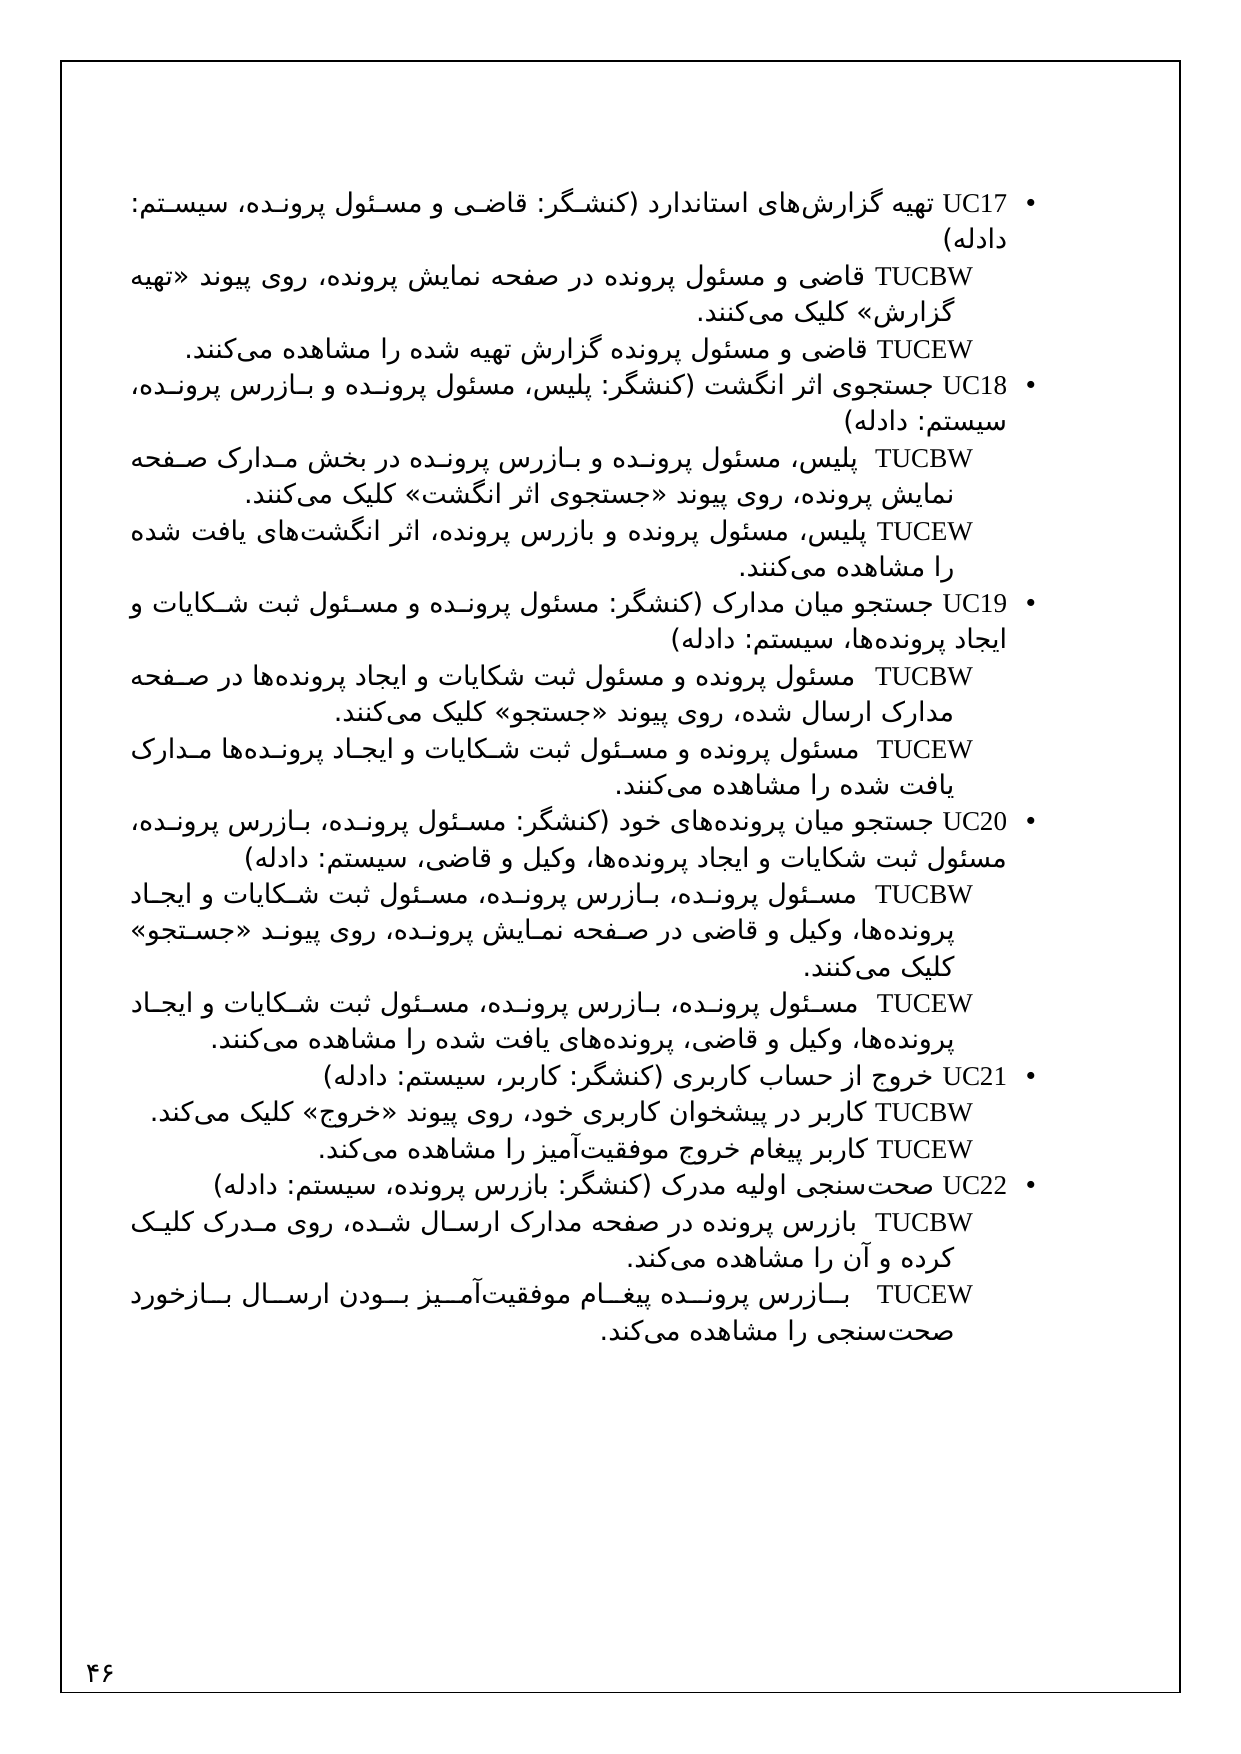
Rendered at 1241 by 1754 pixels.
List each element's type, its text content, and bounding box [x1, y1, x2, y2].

list TUCBW مسئول پرونده، بازرس پرونده، مسئول ثبت شکایات و ایجاد پرونده‌ها، وکیل و قاضی در صفحه نمایش پرونده، روی پیوند «جستجو» کلیک می‌کنند. [130, 878, 973, 982]
list TUCEW قاضی و مسئول پرونده گزارش تهیه شده را مشاهده می‌کنند. [130, 333, 973, 364]
list TUCEW مسئول پرونده و مسئول ثبت شکایات و ایجاد پرونده‌ها مدارک یافت شده را مشاهده می‌کنند. [130, 733, 973, 801]
list UC20 جستجو میان پرونده‌های خود (کنشگر: مسئول پرونده، بازرس پرونده، مسئول ثبت شکایات و ایجاد پرونده‌ها، وکیل و قاضی، سیستم: دادله) [130, 805, 1026, 873]
list UC17 تهیه گزارش‌های استاندارد (کنشگر: قاضی و مسئول پرونده، سیستم: دادله) [130, 187, 1026, 255]
list TUCEW مسئول پرونده، بازرس پرونده، مسئول ثبت شکایات و ایجاد پرونده‌ها، وکیل و قاضی، پرونده‌های یافت شده را مشاهده می‌کنند. [130, 987, 973, 1055]
list TUCBW کاربر در پیشخوان کاربری خود، روی پیوند «خروج» کلیک می‌کند. [130, 1096, 973, 1128]
list UC18 جستجوی اثر انگشت (کنشگر: پلیس، مسئول پرونده و بازرس پرونده، سیستم: دادله) [130, 369, 1026, 437]
list TUCBW مسئول پرونده و مسئول ثبت شکایات و ایجاد پرونده‌ها در صفحه مدارک ارسال شده، روی پیوند «جستجو» کلیک می‌کنند. [130, 660, 973, 728]
list TUCEW بازرس پرونده پیغام موفقیت‌آمیز بودن ارسال بازخورد صحت‌سنجی را مشاهده می‌کند. [130, 1278, 973, 1346]
list UC19 جستجو میان مدارک (کنشگر: مسئول پرونده و مسئول ثبت شکایات و ایجاد پرونده‌ها، سیستم: دادله) [130, 587, 1026, 655]
list UC22 صحت‌سنجی اولیه مدرک (کنشگر: بازرس پرونده، سیستم: دادله) [130, 1169, 1026, 1201]
list TUCEW کاربر پیغام خروج موفقیت‌آمیز را مشاهده می‌کند. [130, 1133, 973, 1164]
list TUCBW بازرس پرونده در صفحه مدارک ارسال شده، روی مدرک کلیک کرده و آن را مشاهده می‌کند. [130, 1206, 973, 1274]
list UC21 خروج از حساب کاربری (کنشگر: کاربر، سیستم: دادله) [130, 1060, 1026, 1092]
list TUCEW پلیس، مسئول پرونده و بازرس پرونده، اثر انگشت‌های یافت شده را مشاهده می‌کنند. [130, 514, 973, 583]
list TUCBW قاضی و مسئول پرونده در صفحه نمایش پرونده، روی پیوند «تهیه گزارش» کلیک می‌کنند. [130, 260, 973, 328]
list TUCBW پلیس، مسئول پرونده و بازرس پرونده در بخش مدارک صفحه نمایش پرونده، روی پیوند «جستجوی اثر انگشت» کلیک می‌کنند. [130, 442, 973, 510]
